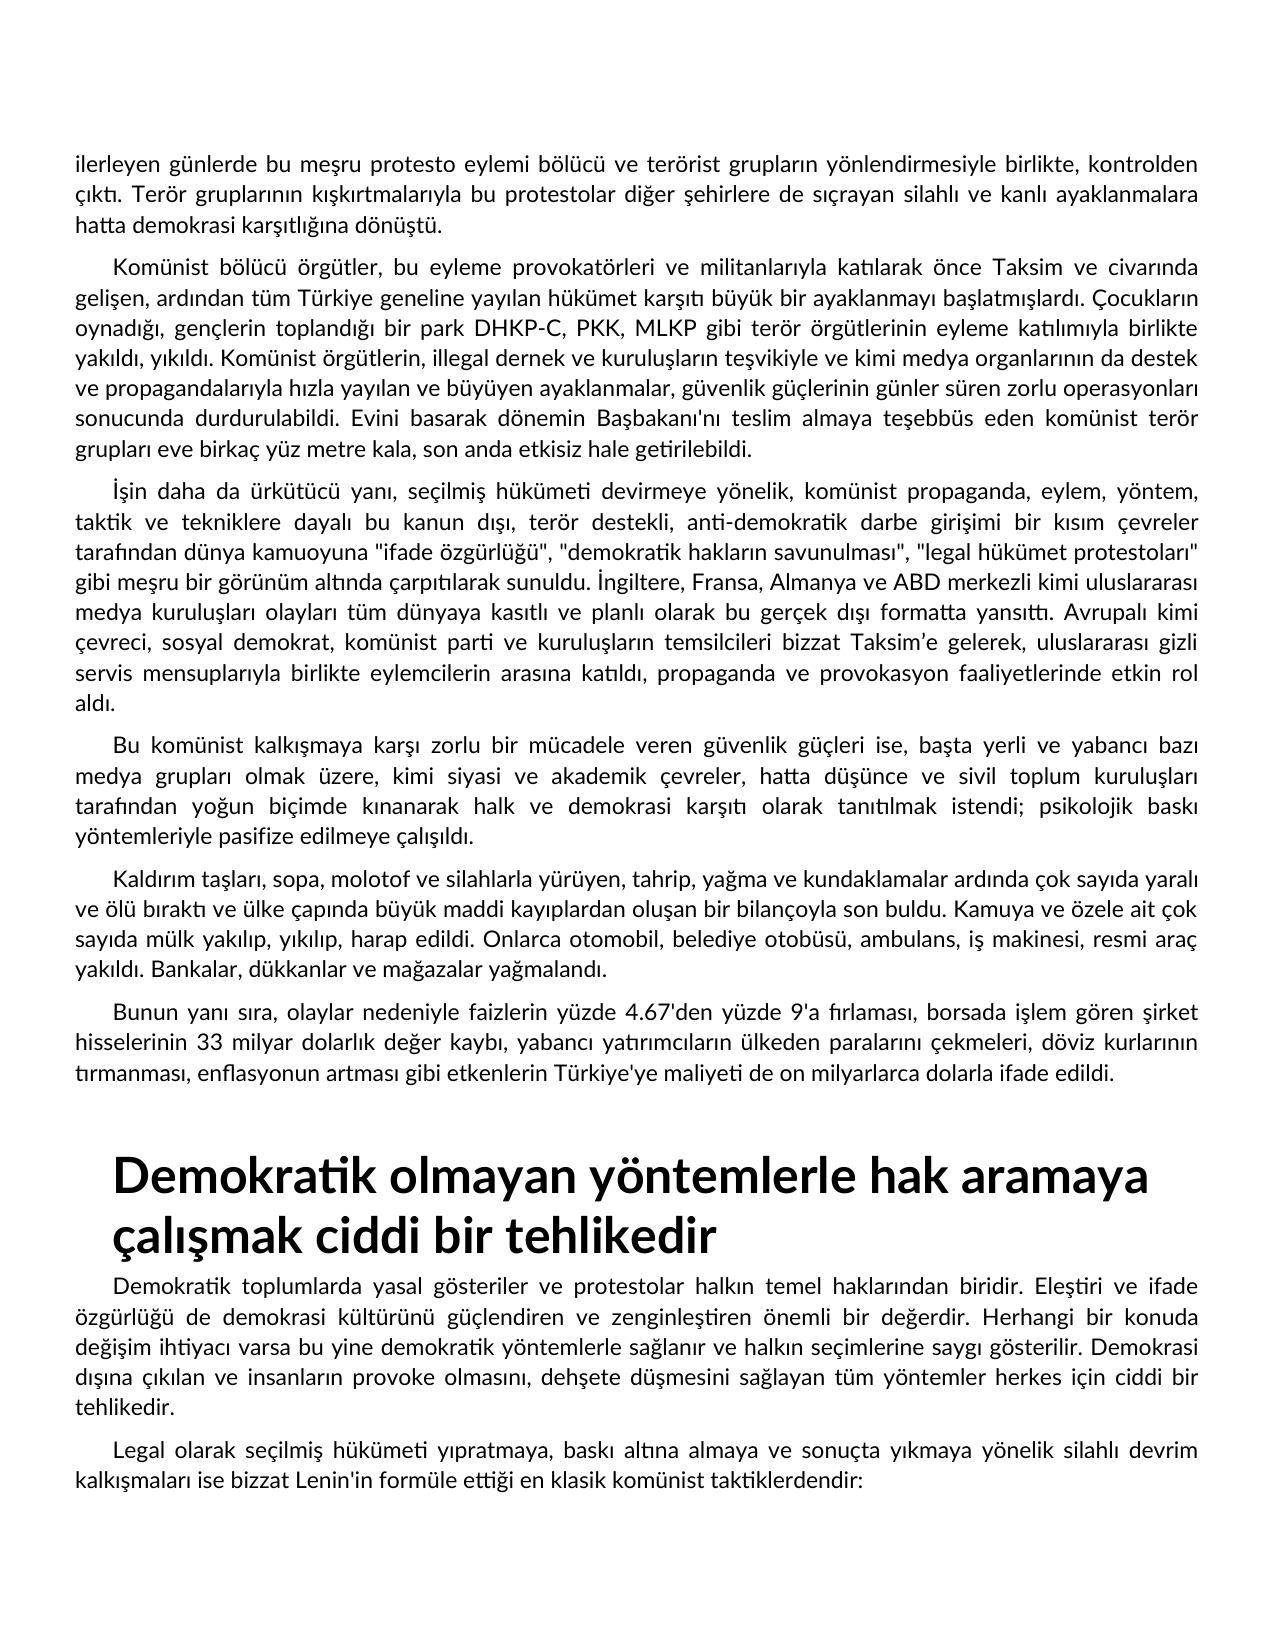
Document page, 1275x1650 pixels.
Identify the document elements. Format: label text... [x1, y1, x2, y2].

text ilerleyen günlerde bu meşru protesto eylemi bölücü ve terörist grupların yönlendirmesiyle birlikte, kontrolden çıktı. Terör gruplarının kışkırtmalarıyla bu protestolar diğer şehirlere de sıçrayan silahlı ve kanlı ayaklanmalara hatta demokrasi karşıtlığına dönüştü. [75, 150, 1200, 238]
text Bu komünist kalkışmaya karşı zorlu bir mücadele veren güvenlik güçleri ise, başta yerli ve yabancı bazı medya grupları olmak üzere, kimi siyasi ve akademik çevreler, hatta düşünce ve sivil toplum kuruluşları tarafından yoğun biçimde kınanarak halk ve demokrasi karşıtı olarak tanıtılmak istendi; psikolojik baskı yöntemleriyle pasifize edilmeye çalışıldı. [75, 731, 1200, 849]
text İşin daha da ürkütücü yanı, seçilmiş hükümeti devirmeye yönelik, komünist propaganda, eylem, yöntem, taktik ve tekniklere dayalı bu kanun dışı, terör destekli, anti-demokratik darbe girişimi bir kısım çevreler tarafından dünya kamuoyuna "ifade özgürlüğü", "demokratik hakların savunulması", "legal hükümet protestoları" gibi meşru bir görünüm altında çarpıtılarak sunuldu. İngiltere, Fransa, Almanya ve ABD merkezli kimi uluslararası medya kuruluşları olayları tüm dünyaya kasıtlı ve planlı olarak bu gerçek dışı formatta yansıttı. Avrupalı kimi çevreci, sosyal demokrat, komünist parti ve kuruluşların temsilcileri bizzat Taksim’e gelerek, uluslararası gizli servis mensuplarıyla birlikte eylemcilerin arasına katıldı, propaganda ve provokasyon faaliyetlerinde etkin rol aldı. [75, 477, 1200, 716]
text Demokratik toplumlarda yasal gösteriler ve protestolar halkın temel haklarından biridir. Eleştiri ve ifade özgürlüğü de demokrasi kültürünü güçlendiren ve zenginleştiren önemli bir değerdir. Herhangi bir konuda değişim ihtiyacı varsa bu yine demokratik yöntemlerle sağlanır ve halkın seçimlerine saygı gösterilir. Demokrasi dışına çıkılan ve insanların provoke olmasını, dehşete düşmesini sağlayan tüm yöntemler herkes için ciddi bir tehlikedir. [75, 1272, 1200, 1420]
text Komünist bölücü örgütler, bu eyleme provokatörleri ve militanlarıyla katılarak önce Taksim ve civarında gelişen, ardından tüm Türkiye geneline yayılan hükümet karşıtı büyük bir ayaklanmayı başlatmışlardı. Çocukların oynadığı, gençlerin toplandığı bir park DHKP-C, PKK, MLKP gibi terör örgütlerinin eyleme katılımıyla birlikte yakıldı, yıkıldı. Komünist örgütlerin, illegal dernek ve kuruluşların teşvikiyle ve kimi medya organlarının da destek ve propagandalarıyla hızla yayılan ve büyüyen ayaklanmalar, güvenlik güçlerinin günler süren zorlu operasyonları sonucunda durdurulabildi. Evini basarak dönemin Başbakanı'nı teslim almaya teşebbüs eden komünist terör grupları eve birkaç yüz metre kala, son anda etkisiz hale getirilebildi. [75, 253, 1200, 462]
text Legal olarak seçilmiş hükümeti yıpratmaya, baskı altına almaya ve sonuçta yıkmaya yönelik silahlı devrim kalkışmaları ise bizzat Lenin'in formüle ettiği en klasik komünist taktiklerdendir: [75, 1436, 1200, 1493]
text Bunun yanı sıra, olaylar nedeniyle faizlerin yüzde 4.67'den yüzde 9'a fırlaması, borsada işlem gören şirket hisselerinin 33 milyar dolarlık değer kaybı, yabancı yatırımcıların ülkeden paralarını çekmeleri, döviz kurlarının tırmanması, enflasyonun artması gibi etkenlerin Türkiye'ye maliyeti de on milyarlarca dolarla ifade edildi. [75, 998, 1200, 1086]
subtitle Demokratik olmayan yöntemlerle hak aramaya çalışmak ciddi bir tehlikedir [112, 1144, 1200, 1264]
text Kaldırım taşları, sopa, molotof ve silahlarla yürüyen, tahrip, yağma ve kundaklamalar ardında çok sayıda yaralı ve ölü bıraktı ve ülke çapında büyük maddi kayıplardan oluşan bir bilançoyla son buldu. Kamuya ve özele ait çok sayıda mülk yakılıp, yıkılıp, harap edildi. Onlarca otomobil, belediye otobüsü, ambulans, iş makinesi, resmi araç yakıldı. Bankalar, dükkanlar ve mağazalar yağmalandı. [75, 864, 1200, 983]
